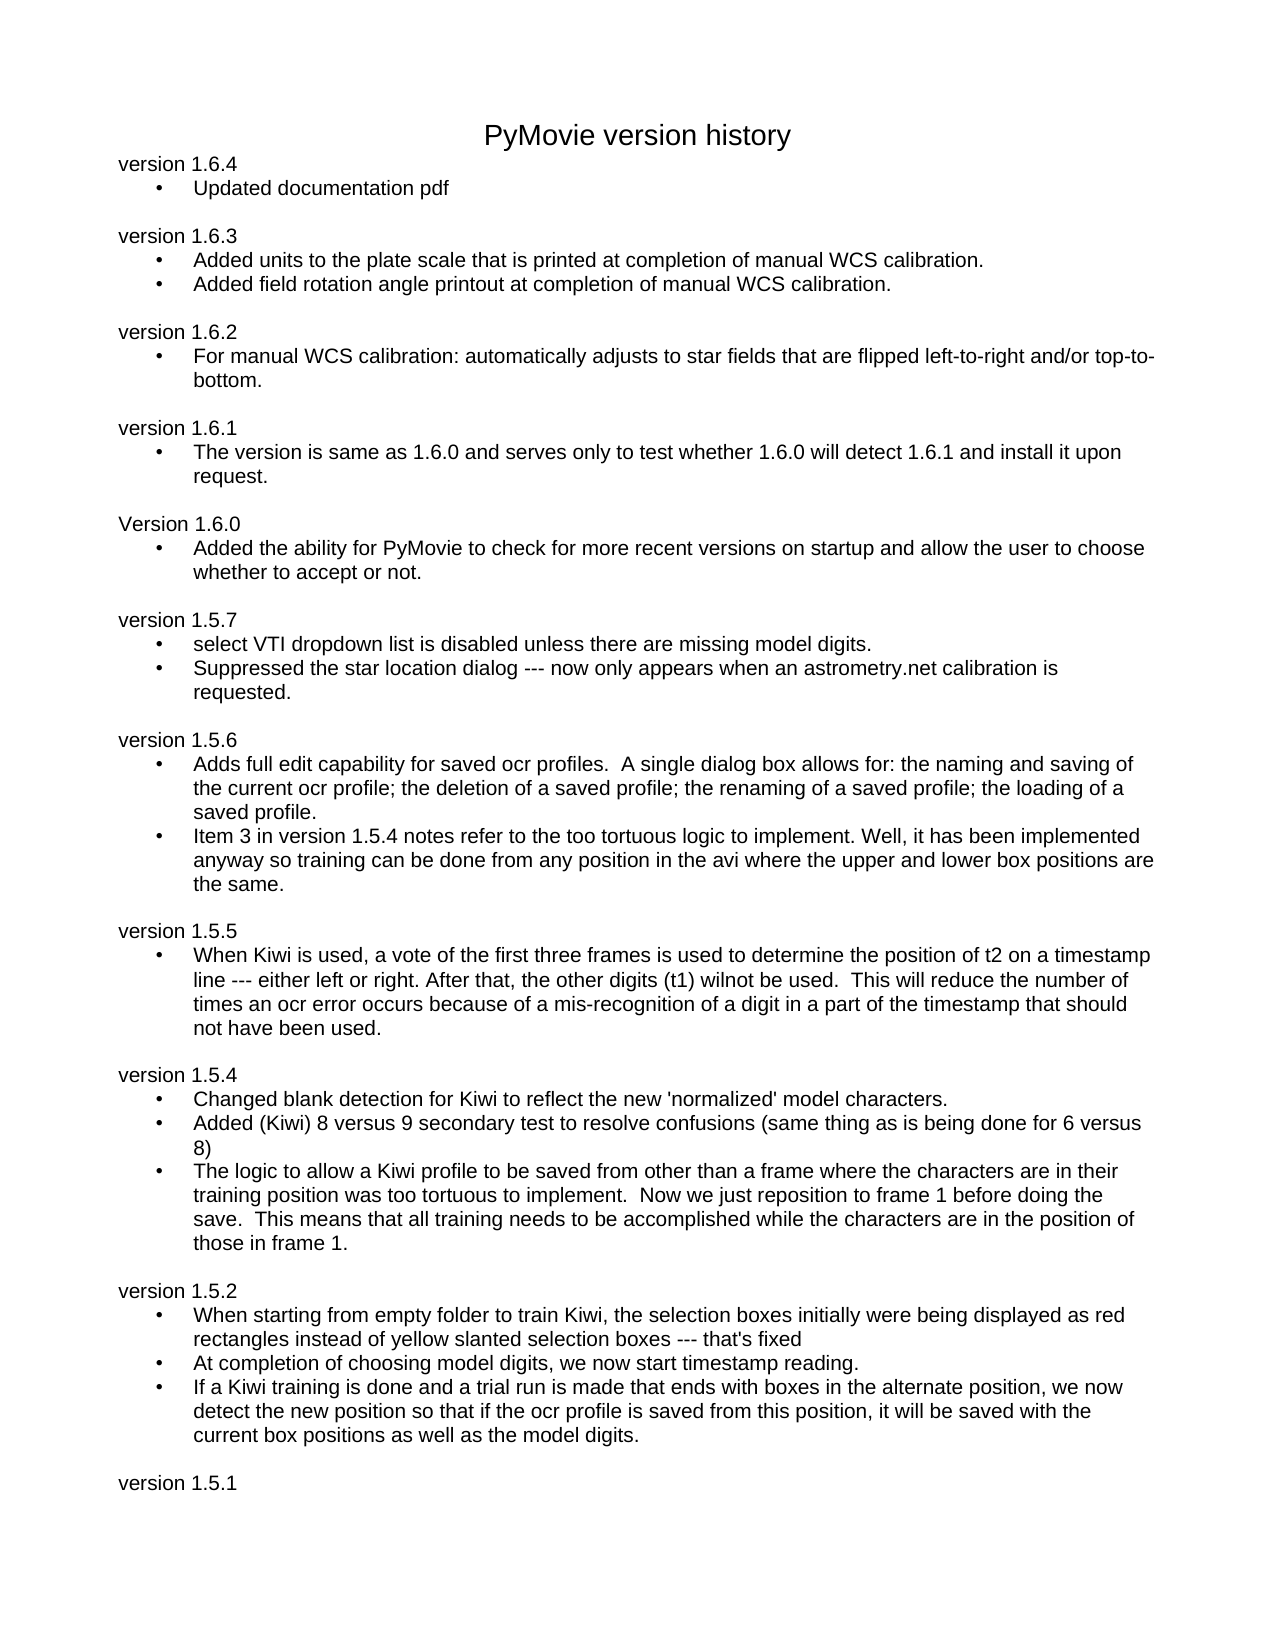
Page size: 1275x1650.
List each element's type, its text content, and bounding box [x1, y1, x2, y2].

text version 1.6.1 [118, 416, 1157, 439]
list Updated documentation pdf [156, 176, 1157, 224]
text version 1.6.3 [118, 224, 1157, 248]
text version 1.5.4 [118, 1063, 1157, 1087]
list When Kiwi is used, a vote of the first three frames is used to determine the position of t2 on a timestamp line --- either left or right. After that, the other digits (t1) wilnot be used. This will reduce the number of times an ocr error occurs because of a mis-recognition of a digit in a part of the timestamp that should not have been used. [156, 943, 1157, 1063]
text version 1.5.7 [118, 607, 1157, 631]
text Version 1.6.0 [118, 512, 1157, 536]
list The logic to allow a Kiwi profile to be saved from other than a frame where the characters are in their training position was too tortuous to implement. Now we just reposition to frame 1 before doing the save. This means that all training needs to be accomplished while the characters are in the position of those in frame 1. [156, 1159, 1157, 1279]
list Changed blank detection for Kiwi to reflect the new 'normalized' model characters. [156, 1087, 1157, 1111]
list At completion of choosing model digits, we now start timestamp reading. [156, 1351, 1157, 1375]
text version 1.5.5 [118, 919, 1157, 943]
list When starting from empty folder to train Kiwi, the selection boxes initially were being displayed as red rectangles instead of yellow slanted selection boxes --- that's fixed [156, 1303, 1157, 1351]
list Item 3 in version 1.5.4 notes refer to the too tortuous logic to implement. Well, it has been implemented anyway so training can be done from any position in the avi where the upper and lower box positions are the same. [156, 823, 1157, 919]
list select VTI dropdown list is disabled unless there are missing model digits. [156, 631, 1157, 656]
list For manual WCS calibration: automatically adjusts to star fields that are flipped left-to-right and/or top-to-bottom. [156, 344, 1157, 416]
text version 1.5.1 [118, 1471, 1157, 1495]
list Added (Kiwi) 8 versus 9 secondary test to resolve confusions (same thing as is being done for 6 versus 8) [156, 1111, 1157, 1159]
text PyMovie version history [118, 118, 1157, 152]
list If a Kiwi training is done and a trial run is made that ends with boxes in the alternate position, we now detect the new position so that if the ocr profile is saved from this position, it will be saved with the current box positions as well as the model digits. [156, 1375, 1157, 1471]
list Suppressed the star location dialog --- now only appears when an astrometry.net calibration is requested. [156, 656, 1157, 727]
list The version is same as 1.6.0 and serves only to test whether 1.6.0 will detect 1.6.1 and install it upon request. [156, 439, 1157, 512]
list Adds full edit capability for saved ocr profiles. A single dialog box allows for: the naming and saving of the current ocr profile; the deletion of a saved profile; the renaming of a saved profile; the loading of a saved profile. [156, 751, 1157, 823]
text version 1.5.6 [118, 727, 1157, 751]
text version 1.5.2 [118, 1279, 1157, 1303]
list Added units to the plate scale that is printed at completion of manual WCS calibration. [156, 248, 1157, 272]
list Added field rotation angle printout at completion of manual WCS calibration. [156, 272, 1157, 320]
text version 1.6.4 [118, 152, 1157, 176]
text version 1.6.2 [118, 320, 1157, 344]
list Added the ability for PyMovie to check for more recent versions on startup and allow the user to choose whether to accept or not. [156, 536, 1157, 607]
